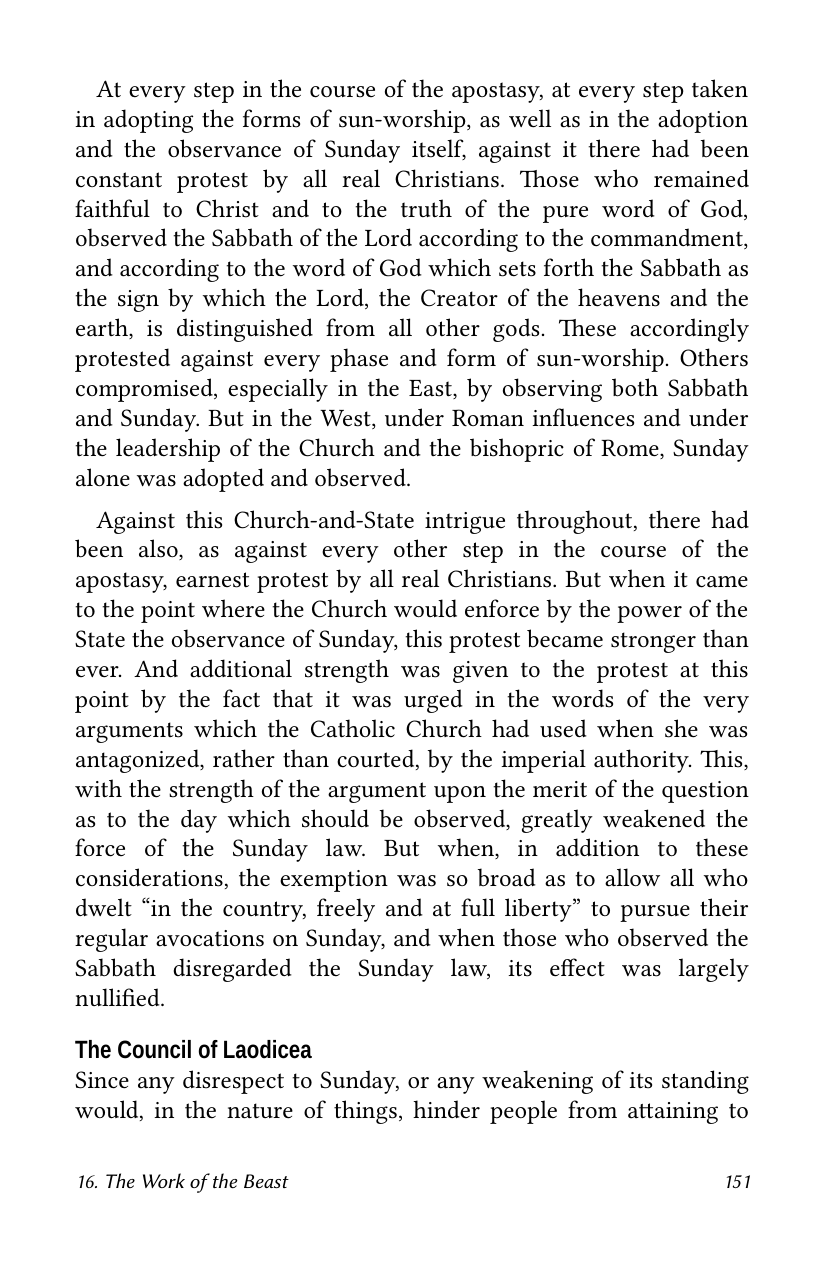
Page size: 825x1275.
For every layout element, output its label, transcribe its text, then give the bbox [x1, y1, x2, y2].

text At every step in the course of the apostasy, at every step taken in adopting the forms of sun-worship, as well as in the adoption and the observance of Sunday itself, against it there had been constant protest by all real Christians. Those who remained faithful to Christ and to the truth of the pure word of God, observed the Sabbath of the Lord according to the commandment, and according to the word of God which sets forth the Sabbath as the sign by which the Lord, the Creator of the heavens and the earth, is distinguished from all other gods. These accordingly protested against every phase and form of sun-worship. Others compromised, especially in the East, by observing both Sabbath and Sunday. But in the West, under Roman influences and under the leadership of the Church and the bishopric of Rome, Sunday alone was adopted and observed. [75, 75, 750, 492]
subtitle The Council of Laodicea [75, 1035, 750, 1063]
text Against this Church-and-State intrigue throughout, there had been also, as against every other step in the course of the apostasy, earnest protest by all real Christians. But when it came to the point where the Church would enforce by the power of the State the observance of Sunday, this protest became stronger than ever. And additional strength was given to the protest at this point by the fact that it was urged in the words of the very arguments which the Catholic Church had used when she was antagonized, rather than courted, by the imperial authority. This, with the strength of the argument upon the merit of the question as to the day which should be observed, greatly weakened the force of the Sunday law. But when, in addition to these considerations, the exemption was so broad as to allow all who dwelt “in the country, freely and at full liberty” to pursue their regular avocations on Sunday, and when those who observed the Sabbath disregarded the Sunday law, its effect was largely nullified. [75, 506, 750, 1012]
text Since any disrespect to Sunday, or any weakening of its standing would, in the nature of things, hinder people from attaining to [75, 1067, 750, 1125]
